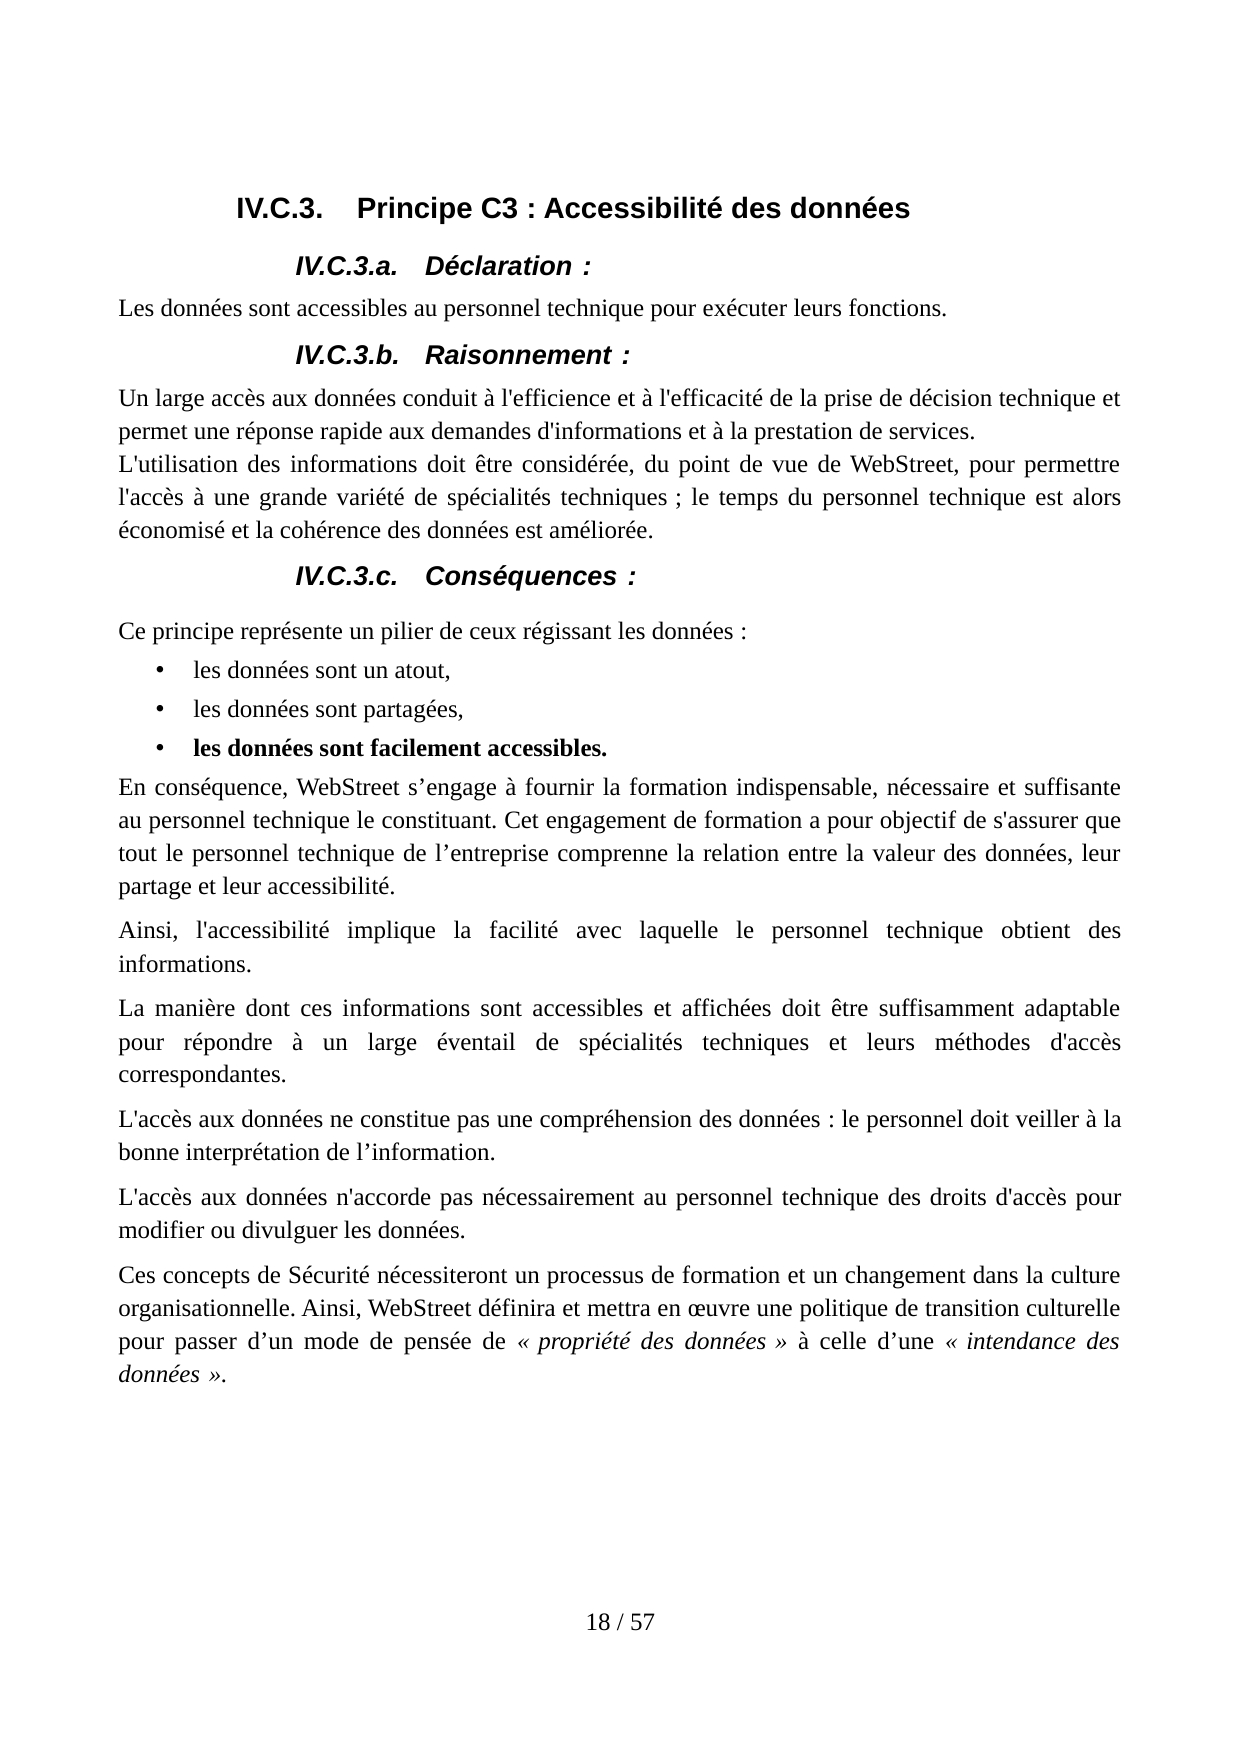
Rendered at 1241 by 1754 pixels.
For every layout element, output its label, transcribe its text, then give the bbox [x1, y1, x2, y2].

list les données sont un atout, [156, 655, 1122, 683]
subtitle Conséquences : [118, 560, 1122, 592]
subtitle Déclaration : [118, 250, 1122, 281]
subtitle Raisonnement : [118, 339, 1122, 370]
list les données sont facilement accessibles. [156, 733, 1122, 761]
text En conséquence, WebStreet s’engage à fournir la formation indispensable, nécessaire et suffisante au personnel technique le constituant. Cet engagement de formation a pour objectif de s'assurer que tout le personnel technique de l’entreprise comprenne la relation entre la valeur des données, leur partage et leur accessibilité. [118, 772, 1122, 899]
text Un large accès aux données conduit à l'efficience et à l'efficacité de la prise de décision technique et permet une réponse rapide aux demandes d'informations et à la prestation de services. [118, 383, 1122, 444]
text Les données sont accessibles au personnel technique pour exécuter leurs fonctions. [118, 293, 1122, 322]
list les données sont partagées, [156, 694, 1122, 722]
text Ces concepts de Sécurité nécessiteront un processus de formation et un changement dans la culture organisationnelle. Ainsi, WebStreet définira et mettra en œuvre une politique de transition culturelle pour passer d’un mode de pensée de « propriété des données » à celle d’une « intendance des données ». [118, 1260, 1122, 1388]
text L'accès aux données ne constitue pas une compréhension des données : le personnel doit veiller à la bonne interprétation de l’information. [118, 1104, 1122, 1166]
text La manière dont ces informations sont accessibles et affichées doit être suffisamment adaptable pour répondre à un large éventail de spécialités techniques et leurs méthodes d'accès correspondantes. [118, 993, 1122, 1088]
text Ce principe représente un pilier de ceux régissant les données : [118, 616, 1122, 644]
text L'accès aux données n'accorde pas nécessairement au personnel technique des droits d'accès pour modifier ou divulguer les données. [118, 1182, 1122, 1244]
text L'utilisation des informations doit être considérée, du point de vue de WebStreet, pour permettre l'accès à une grande variété de spécialités techniques ; le temps du personnel technique est alors économisé et la cohérence des données est améliorée. [118, 449, 1122, 543]
subtitle Principe C3 : Accessibilité des données [118, 191, 1122, 225]
text Ainsi, l'accessibilité implique la facilité avec laquelle le personnel technique obtient des informations. [118, 916, 1122, 977]
